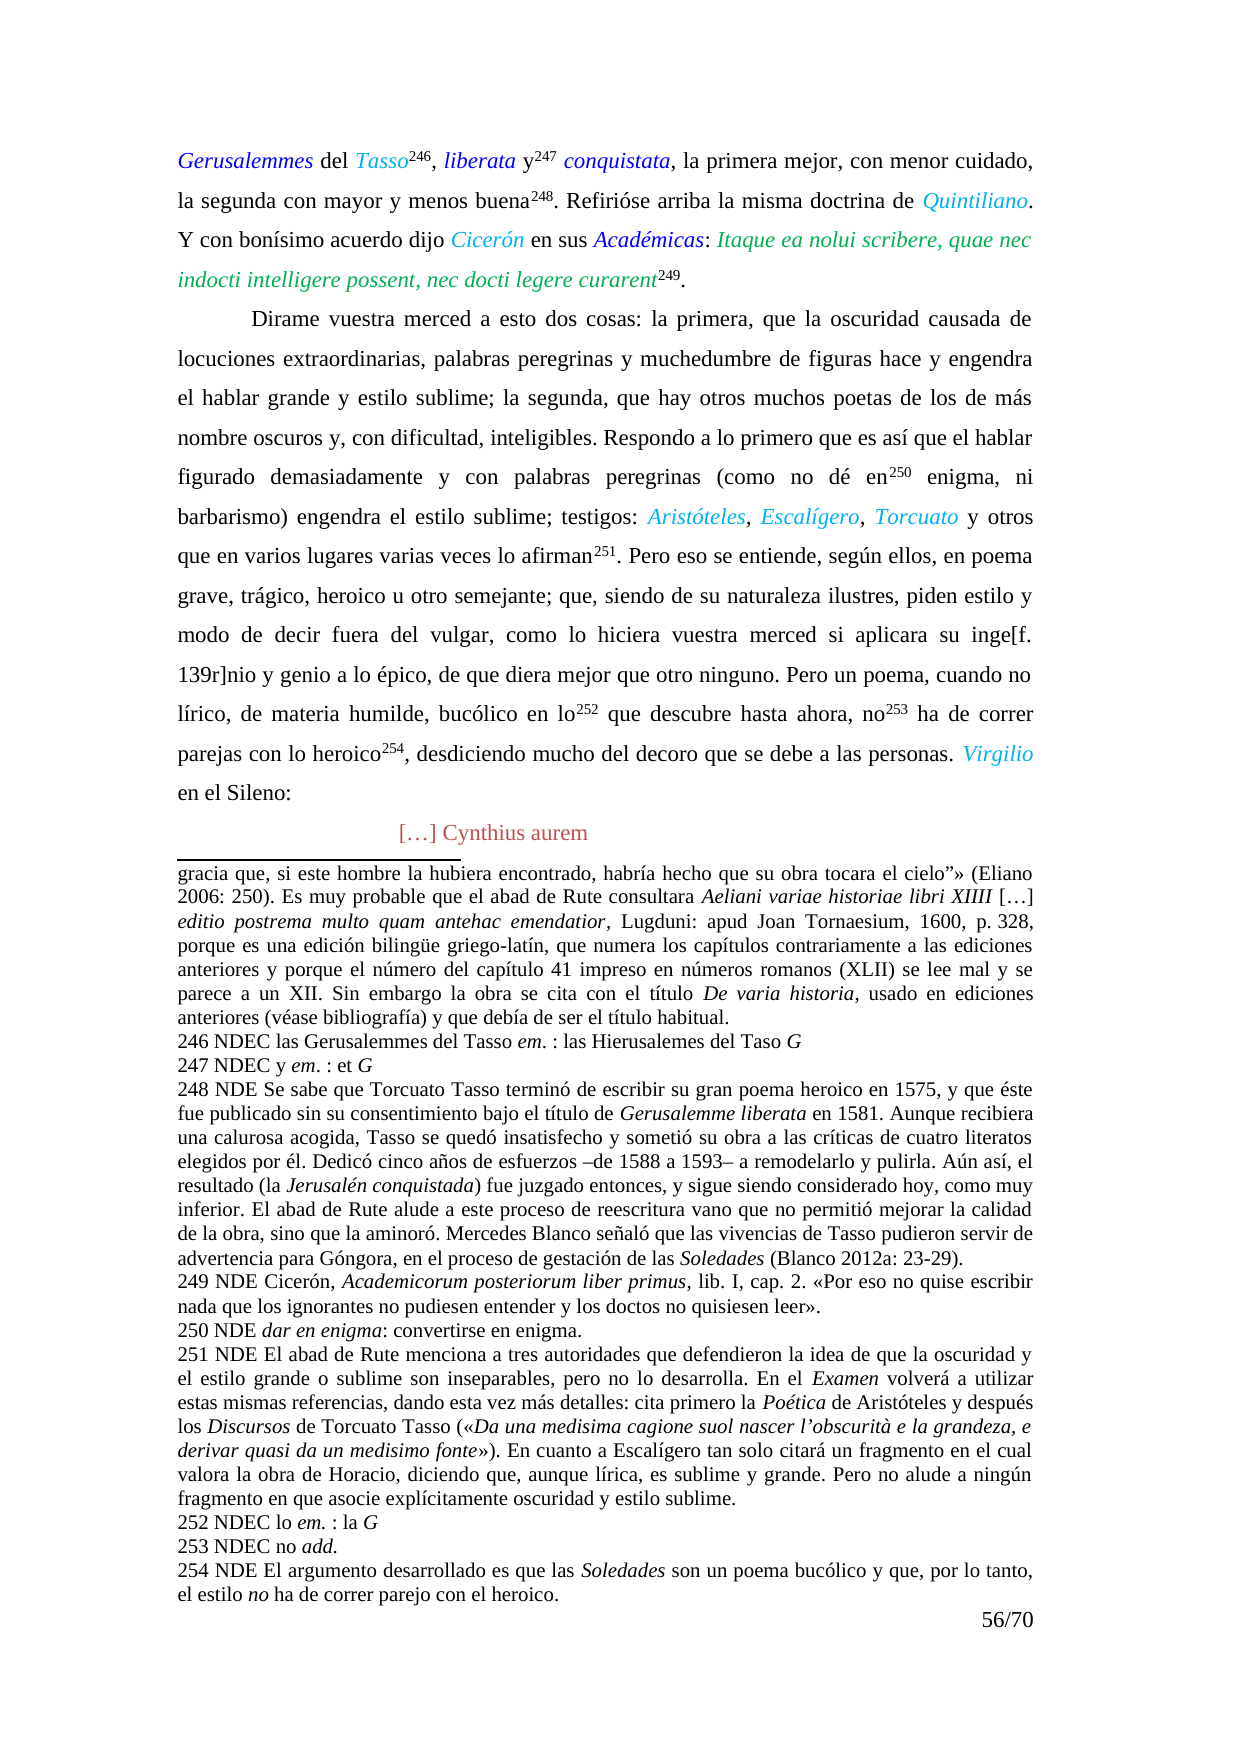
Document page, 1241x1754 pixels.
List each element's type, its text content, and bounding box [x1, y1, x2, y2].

text […] Cynthius aurem [295, 819, 1034, 845]
text Dirame vuestra merced a esto dos cosas: la primera, que la oscuridad causada de locuciones extraordinarias, palabras peregrinas y muchedumbre de figuras hace y engendra el hablar grande y estilo sublime; la segunda, que hay otros muchos poetas de los de más nombre oscuros y, con dificultad, inteligibles. Respondo a lo primero que es así que el hablar figurado demasiadamente y con palabras peregrinas (como no dé en enigma, ni barbarismo) engendra el estilo sublime; testigos: Aristóteles, Escalígero, Torcuato y otros que en varios lugares varias veces lo afirman. Pero eso se entiende, según ellos, en poema grave, trágico, heroico u otro semejante; que, siendo de su naturaleza ilustres, piden estilo y modo de decir fuera del vulgar, como lo hiciera vuestra merced si aplicara su inge[f. 139r]nio y genio a lo épico, de que diera mejor que otro ninguno. Pero un poema, cuando no lírico, de materia humilde, bucólico en lo que descubre hasta ahora, no ha de correr parejas con lo heroico, desdiciendo mucho del decoro que se debe a las personas. Virgilio en el Sileno: [177, 306, 1034, 806]
text gracia que, si este hombre la hubiera encontrado, habría hecho que su obra tocara el cielo”» (Eliano 2006: 250). Es muy probable que el abad de Rute consultara Aeliani variae historiae libri XIIII […] editio postrema multo quam antehac emendatior, Lugduni: apud Joan Tornaesium, 1600, p. 328, porque es una edición bilingüe griego-latín, que numera los capítulos contrariamente a las ediciones anteriores y porque el número del capítulo 41 impreso en números romanos (XLII) se lee mal y se parece a un XII. Sin embargo la obra se cita con el título De varia historia, usado en ediciones anteriores (véase bibliografía) y que debía de ser el título habitual. [177, 860, 1034, 1029]
text NDEC y em. : et G [177, 1053, 1034, 1077]
text NDE Cicerón, Academicorum posteriorum liber primus, lib. I, cap. 2. «Por eso no quise escribir nada que los ignorantes no pudiesen entender y los doctos no quisiesen leer». [177, 1269, 1034, 1318]
text NDEC las Gerusalemmes del Tasso em. : las Hierusalemes del Taso G [177, 1029, 1034, 1053]
text NDE dar en enigma: convertirse en enigma. [177, 1318, 1034, 1342]
text NDE El abad de Rute menciona a tres autoridades que defendieron la idea de que la oscuridad y el estilo grande o sublime son inseparables, pero no lo desarrolla. En el Examen volverá a utilizar estas mismas referencias, dando esta vez más detalles: cita primero la Poética de Aristóteles y después los Discursos de Torcuato Tasso («Da una medisima cagione suol nascer l’obscurità e la grandeza, e derivar quasi da un medisimo fonte»). En cuanto a Escalígero tan solo citará un fragmento en el cual valora la obra de Horacio, diciendo que, aunque lírica, es sublime y grande. Pero no alude a ningún fragmento en que asocie explícitamente oscuridad y estilo sublime. [177, 1342, 1034, 1510]
text NDEC no add. [177, 1534, 1034, 1558]
text NDE Se sabe que Torcuato Tasso terminó de escribir su gran poema heroico en 1575, y que éste fue publicado sin su consentimiento bajo el título de Gerusalemme liberata en 1581. Aunque recibiera una calurosa acogida, Tasso se quedó insatisfecho y sometió su obra a las críticas de cuatro literatos elegidos por él. Dedicó cinco años de esfuerzos –de 1588 a 1593– a remodelarlo y pulirla. Aún así, el resultado (la Jerusalén conquistada) fue juzgado entonces, y sigue siendo considerado hoy, como muy inferior. El abad de Rute alude a este proceso de reescritura vano que no permitió mejorar la calidad de la obra, sino que la aminoró. Mercedes Blanco señaló que las vivencias de Tasso pudieron servir de advertencia para Góngora, en el proceso de gestación de las Soledades (Blanco 2012a: 23-29). [177, 1077, 1034, 1269]
text Gerusalemmes del Tasso, liberata y conquistata, la primera mejor, con menor cuidado, la segunda con mayor y menos buena. Refirióse arriba la misma doctrina de Quintiliano. Y con bonísimo acuerdo dijo Cicerón en sus Académicas: Itaque ea nolui scribere, quae nec indocti intelligere possent, nec docti legere curarent. [177, 148, 1034, 292]
text NDEC lo em. : la G [177, 1510, 1034, 1534]
text NDE El argumento desarrollado es que las Soledades son un poema bucólico y que, por lo tanto, el estilo no ha de correr parejo con el heroico. [177, 1558, 1034, 1606]
